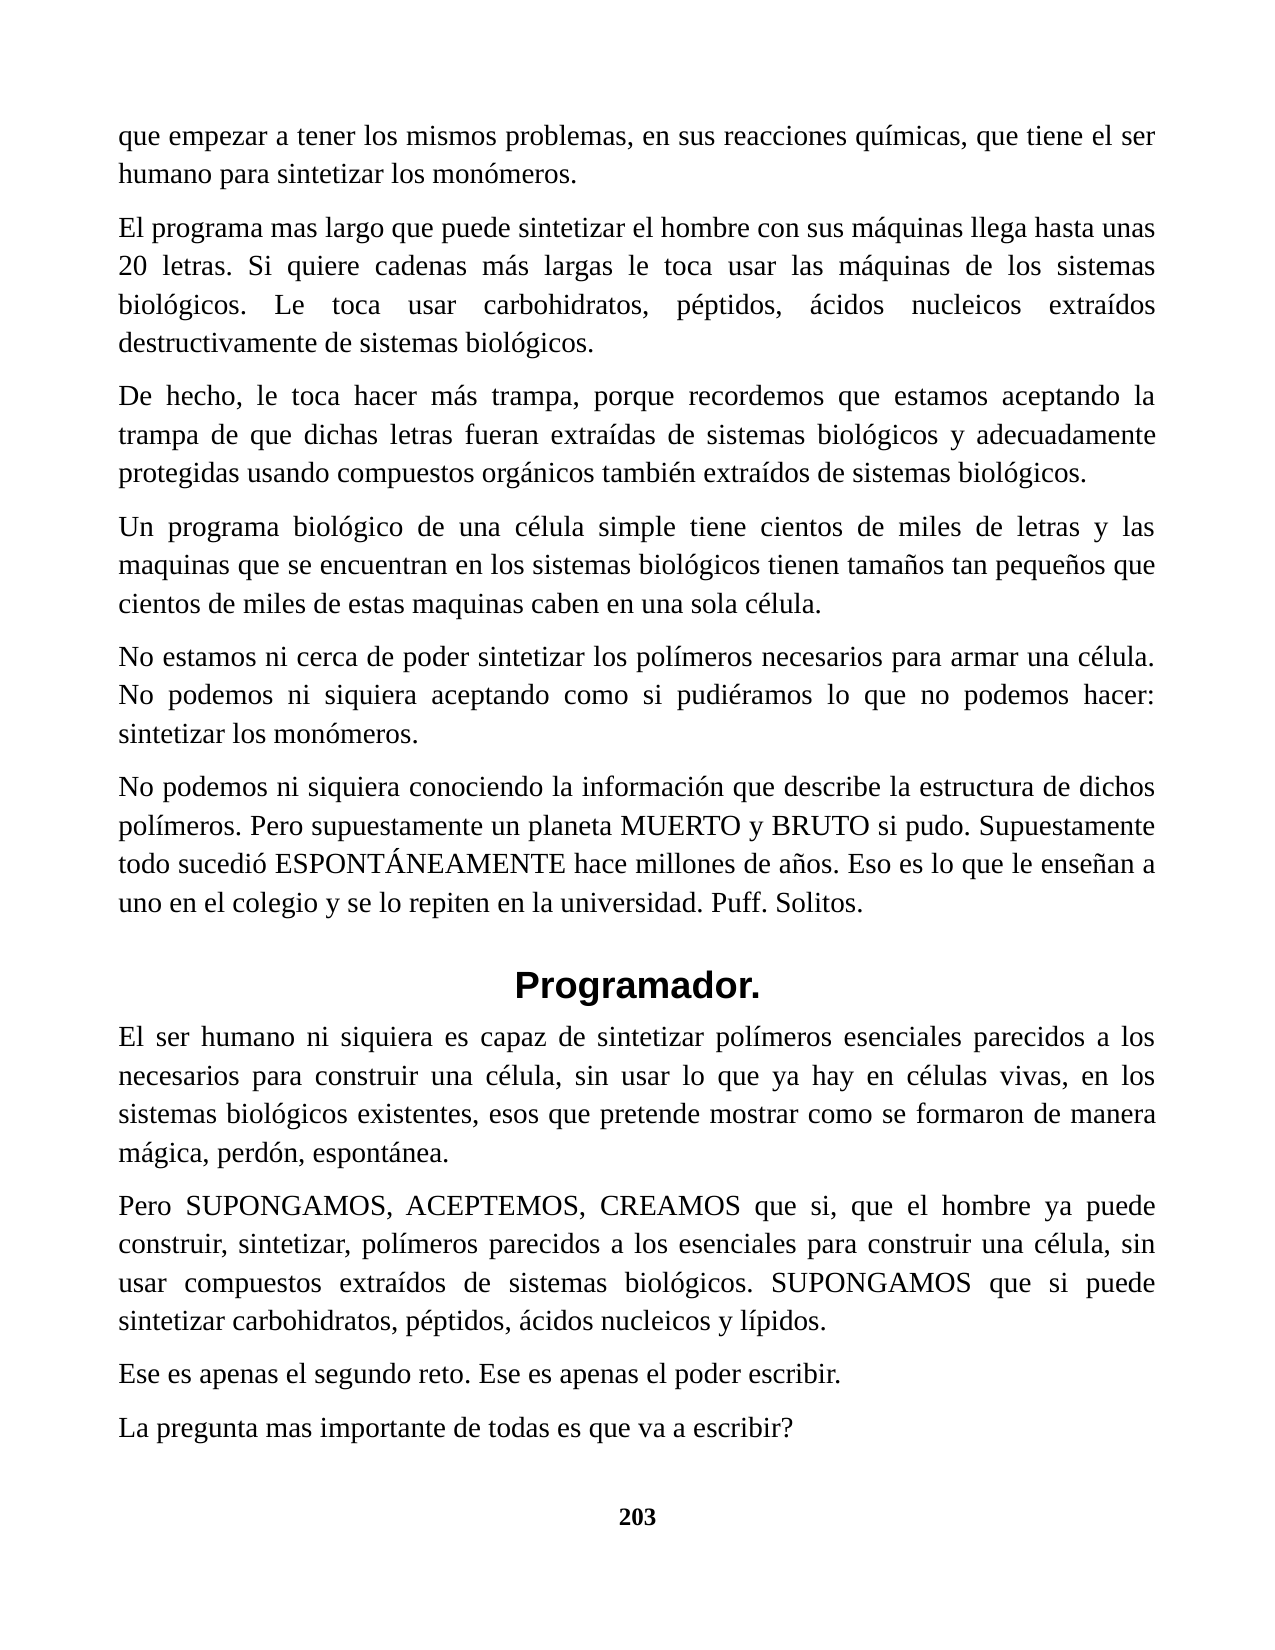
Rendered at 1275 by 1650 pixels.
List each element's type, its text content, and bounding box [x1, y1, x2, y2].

text La pregunta mas importante de todas es que va a escribir? [118, 1410, 1157, 1443]
text Un programa biológico de una célula simple tiene cientos de miles de letras y las maquinas que se encuentran en los sistemas biológicos tienen tamaños tan pequeños que cientos de miles de estas maquinas caben en una sola célula. [118, 509, 1157, 619]
text No estamos ni cerca de poder sintetizar los polímeros necesarios para armar una célula. No podemos ni siquiera aceptando como si pudiéramos lo que no podemos hacer: sintetizar los monómeros. [118, 639, 1157, 749]
text De hecho, le toca hacer más trampa, porque recordemos que estamos aceptando la trampa de que dichas letras fueran extraídas de sistemas biológicos y adecuadamente protegidas usando compuestos orgánicos también extraídos de sistemas biológicos. [118, 378, 1157, 489]
subtitle Programador. [118, 963, 1157, 1007]
text El programa mas largo que puede sintetizar el hombre con sus máquinas llega hasta unas 20 letras. Si quiere cadenas más largas le toca usar las máquinas de los sistemas biológicos. Le toca usar carbohidratos, péptidos, ácidos nucleicos extraídos destructivamente de sistemas biológicos. [118, 210, 1157, 359]
text Pero SUPONGAMOS, ACEPTEMOS, CREAMOS que si, que el hombre ya puede construir, sintetizar, polímeros parecidos a los esenciales para construir una célula, sin usar compuestos extraídos de sistemas biológicos. SUPONGAMOS que si puede sintetizar carbohidratos, péptidos, ácidos nucleicos y lípidos. [118, 1188, 1157, 1337]
text Ese es apenas el segundo reto. Ese es apenas el poder escribir. [118, 1357, 1157, 1390]
text que empezar a tener los mismos problemas, en sus reacciones químicas, que tiene el ser humano para sintetizar los monómeros. [118, 118, 1157, 190]
text El ser humano ni siquiera es capaz de sintetizar polímeros esenciales parecidos a los necesarios para construir una célula, sin usar lo que ya hay en células vivas, en los sistemas biológicos existentes, esos que pretende mostrar como se formaron de manera mágica, perdón, espontánea. [118, 1019, 1157, 1168]
text No podemos ni siquiera conociendo la información que describe la estructura de dichos polímeros. Pero supuestamente un planeta MUERTO y BRUTO si pudo. Supuestamente todo sucedió ESPONTÁNEAMENTE hace millones de años. Eso es lo que le enseñan a uno en el colegio y se lo repiten en la universidad. Puff. Solitos. [118, 769, 1157, 918]
